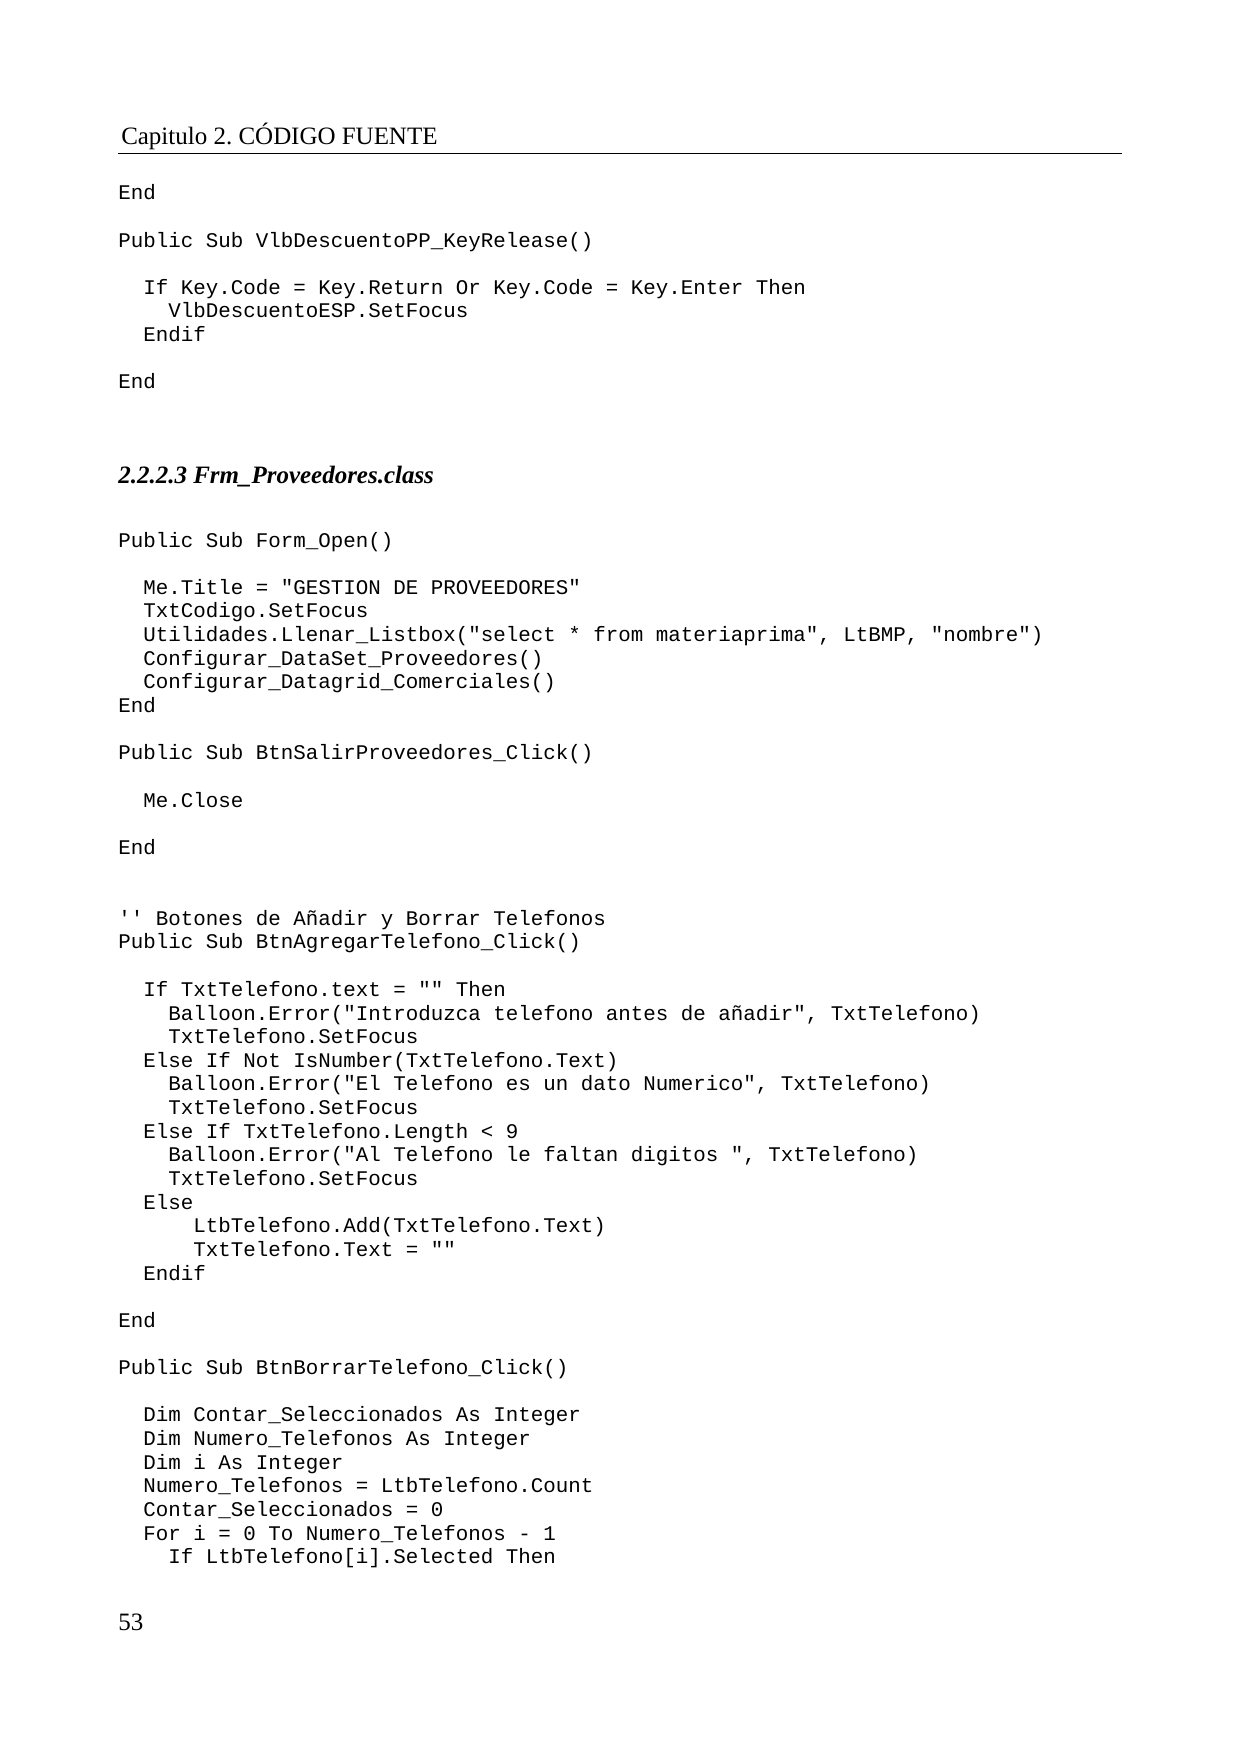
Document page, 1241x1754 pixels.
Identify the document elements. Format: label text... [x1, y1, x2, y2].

text Balloon.Error("Al Telefono le faltan digitos ", TxtTelefono) [118, 1144, 1122, 1168]
text Else If Not IsNumber(TxtTelefono.Text) [118, 1050, 1122, 1073]
text Endif [118, 324, 1122, 348]
text '' Botones de Añadir y Borrar Telefonos [118, 908, 1122, 932]
text Dim i As Integer [118, 1452, 1122, 1475]
text Me.Title = "GESTION DE PROVEEDORES" [118, 577, 1122, 601]
text Dim Numero_Telefonos As Integer [118, 1428, 1122, 1452]
text Me.Close [118, 790, 1122, 813]
text End [118, 695, 1122, 719]
text Endif [118, 1263, 1122, 1286]
text Balloon.Error("Introduzca telefono antes de añadir", TxtTelefono) [118, 1002, 1122, 1026]
text Else If TxtTelefono.Length < 9 [118, 1121, 1122, 1144]
text TxtTelefono.SetFocus [118, 1026, 1122, 1050]
text LtbTelefono.Add(TxtTelefono.Text) [118, 1215, 1122, 1239]
text Utilidades.Llenar_Listbox("select * from materiaprima", LtBMP, "nombre") [118, 624, 1122, 648]
text Public Sub Form_Open() [118, 529, 1122, 553]
text If LtbTelefono[i].Selected Then [118, 1546, 1122, 1570]
text Balloon.Error("El Telefono es un dato Numerico", TxtTelefono) [118, 1073, 1122, 1097]
text If Key.Code = Key.Return Or Key.Code = Key.Enter Then [118, 277, 1122, 301]
text If TxtTelefono.text = "" Then [118, 979, 1122, 1002]
text VlbDescuentoESP.SetFocus [118, 301, 1122, 324]
text Else [118, 1192, 1122, 1215]
subtitle 2.2.2.3 Frm_Proveedores.class [118, 460, 1122, 489]
text For i = 0 To Numero_Telefonos - 1 [118, 1523, 1122, 1546]
text Dim Contar_Seleccionados As Integer [118, 1404, 1122, 1428]
text TxtTelefono.Text = "" [118, 1239, 1122, 1263]
text Public Sub BtnAgregarTelefono_Click() [118, 932, 1122, 955]
text TxtTelefono.SetFocus [118, 1168, 1122, 1192]
text Public Sub BtnBorrarTelefono_Click() [118, 1357, 1122, 1381]
text End [118, 371, 1122, 395]
text Configurar_Datagrid_Comerciales() [118, 671, 1122, 695]
text End [118, 1310, 1122, 1333]
text Public Sub BtnSalirProveedores_Click() [118, 742, 1122, 766]
text TxtCodigo.SetFocus [118, 601, 1122, 624]
text Numero_Telefonos = LtbTelefono.Count [118, 1475, 1122, 1499]
text TxtTelefono.SetFocus [118, 1097, 1122, 1121]
text End [118, 837, 1122, 861]
text Public Sub VlbDescuentoPP_KeyRelease() [118, 229, 1122, 253]
text Configurar_DataSet_Proveedores() [118, 648, 1122, 671]
text End [118, 182, 1122, 206]
text Contar_Seleccionados = 0 [118, 1499, 1122, 1523]
